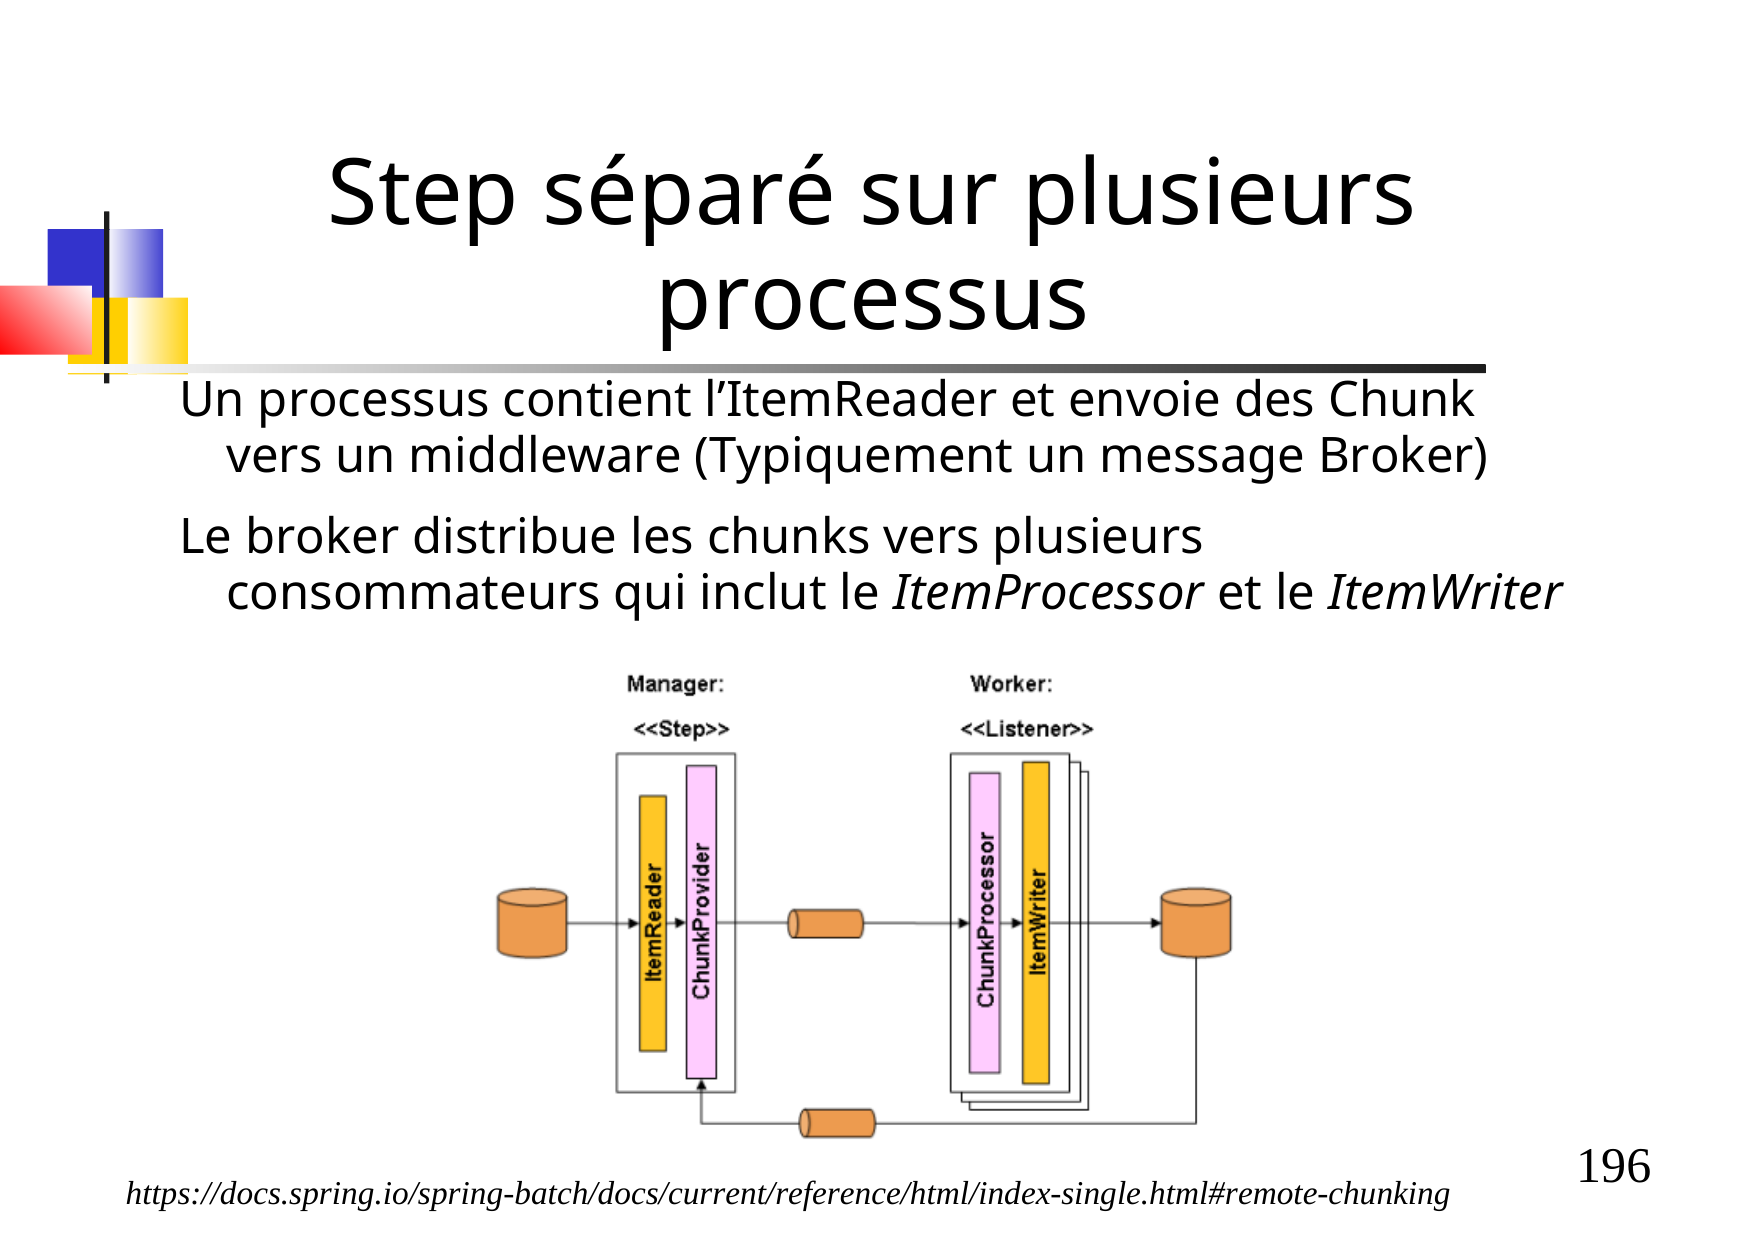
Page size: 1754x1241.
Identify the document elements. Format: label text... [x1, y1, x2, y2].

text_box https://docs.spring.io/spring-batch/docs/current/reference/html/index-single.html#remote-chunking [110, 1167, 1469, 1220]
picture [411, 632, 1305, 1161]
list Un processus contient l’ItemReader et envoie des Chunk vers un middleware (Typiquement un message Broker) Le broker distribue les chunks vers plusieurs consommateurs qui inclut le ItemProcessor et le ItemWriter [179, 371, 1567, 630]
title Step séparé sur plusieurs processus [179, 139, 1567, 351]
